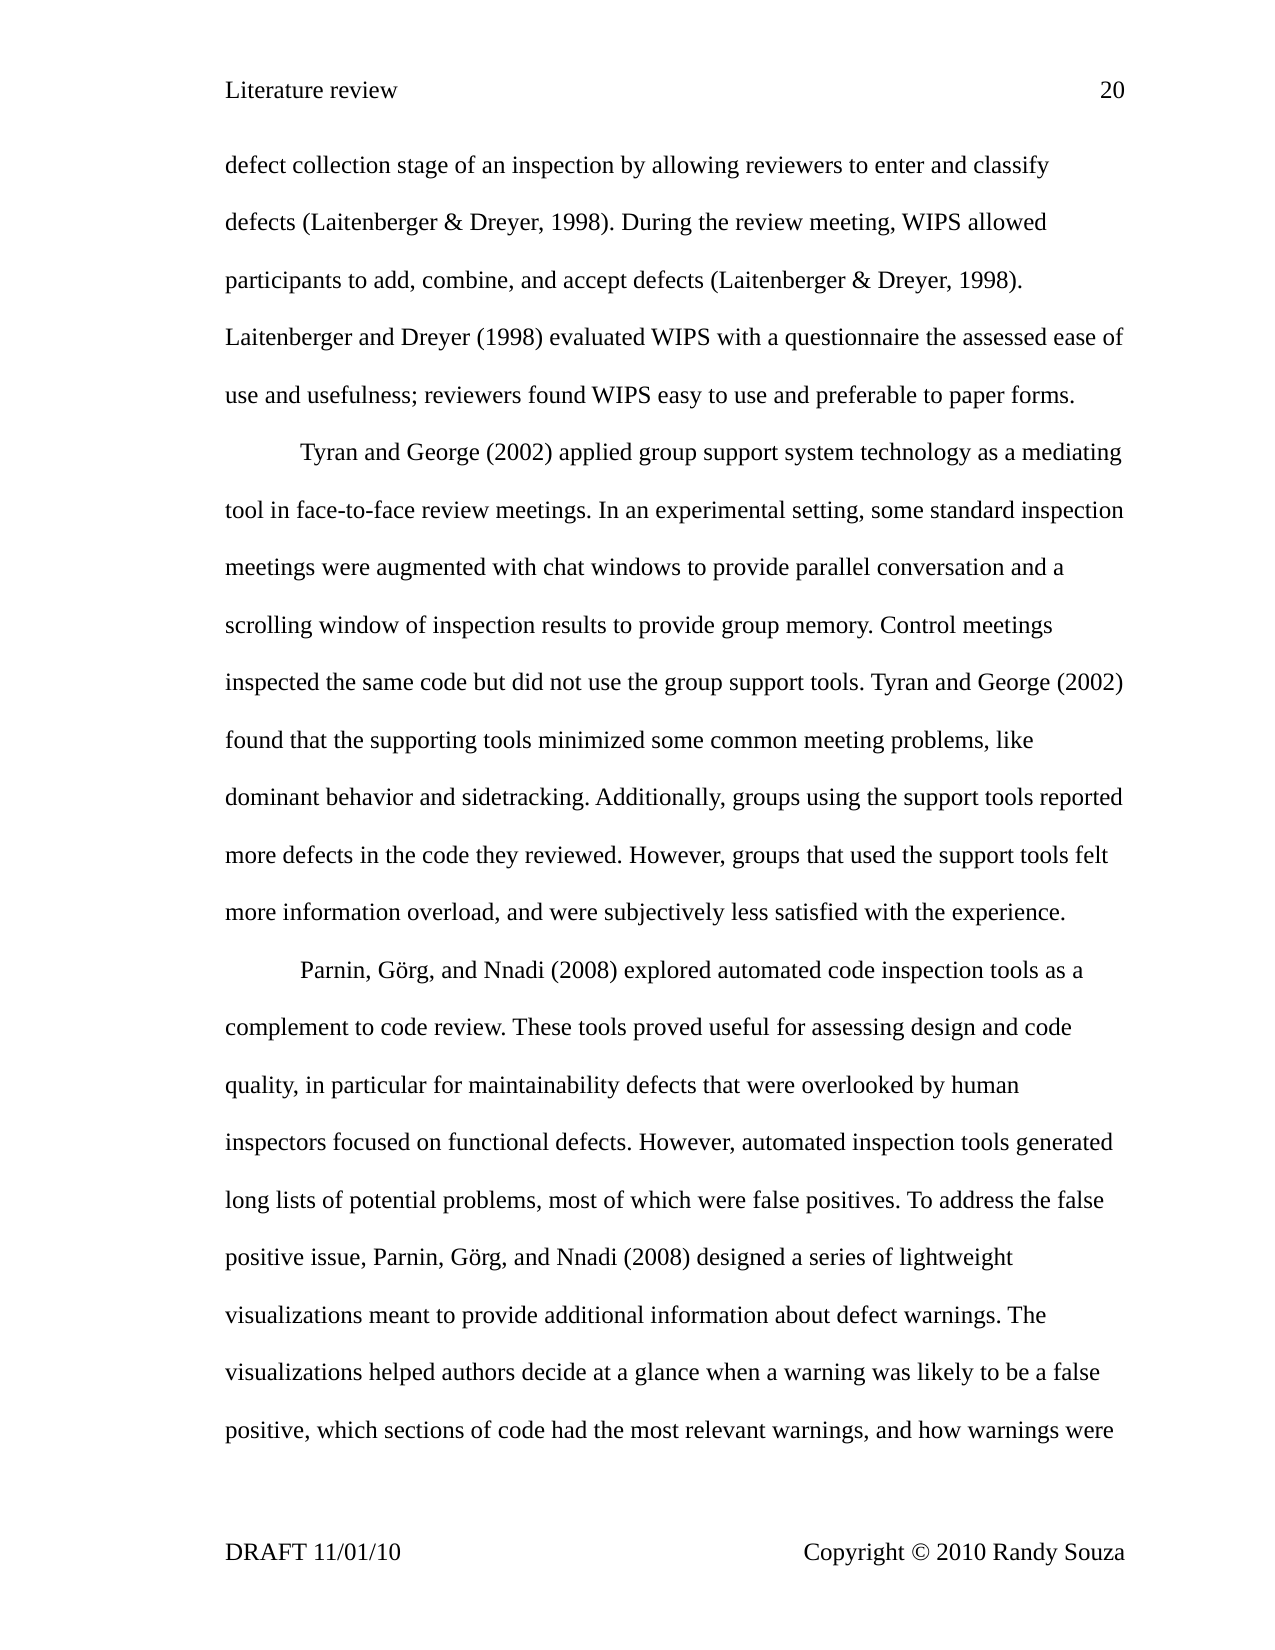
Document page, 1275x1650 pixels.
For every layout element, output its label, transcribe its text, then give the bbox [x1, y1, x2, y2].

text Parnin, Görg, and Nnadi (2008) explored automated code inspection tools as a complement to code review. These tools proved useful for assessing design and code quality, in particular for maintainability defects that were overlooked by human inspectors focused on functional defects. However, automated inspection tools generated long lists of potential problems, most of which were false positives. To address the false positive issue, Parnin, Görg, and Nnadi (2008) designed a series of lightweight visualizations meant to provide additional information about defect warnings. The visualizations helped authors decide at a glance when a warning was likely to be a false positive, which sections of code had the most relevant warnings, and how warnings were [225, 955, 1125, 1444]
text defect collection stage of an inspection by allowing reviewers to enter and classify defects (Laitenberger & Dreyer, 1998). During the review meeting, WIPS allowed participants to add, combine, and accept defects (Laitenberger & Dreyer, 1998). Laitenberger and Dreyer (1998) evaluated WIPS with a questionnaire the assessed ease of use and usefulness; reviewers found WIPS easy to use and preferable to paper forms. [225, 150, 1125, 409]
text Tyran and George (2002) applied group support system technology as a mediating tool in face-to-face review meetings. In an experimental setting, some standard inspection meetings were augmented with chat windows to provide parallel conversation and a scrolling window of inspection results to provide group memory. Control meetings inspected the same code but did not use the group support tools. Tyran and George (2002) found that the supporting tools minimized some common meeting problems, like dominant behavior and sidetracking. Additionally, groups using the support tools reported more defects in the code they reviewed. However, groups that used the support tools felt more information overload, and were subjectively less satisfied with the experience. [225, 437, 1125, 926]
